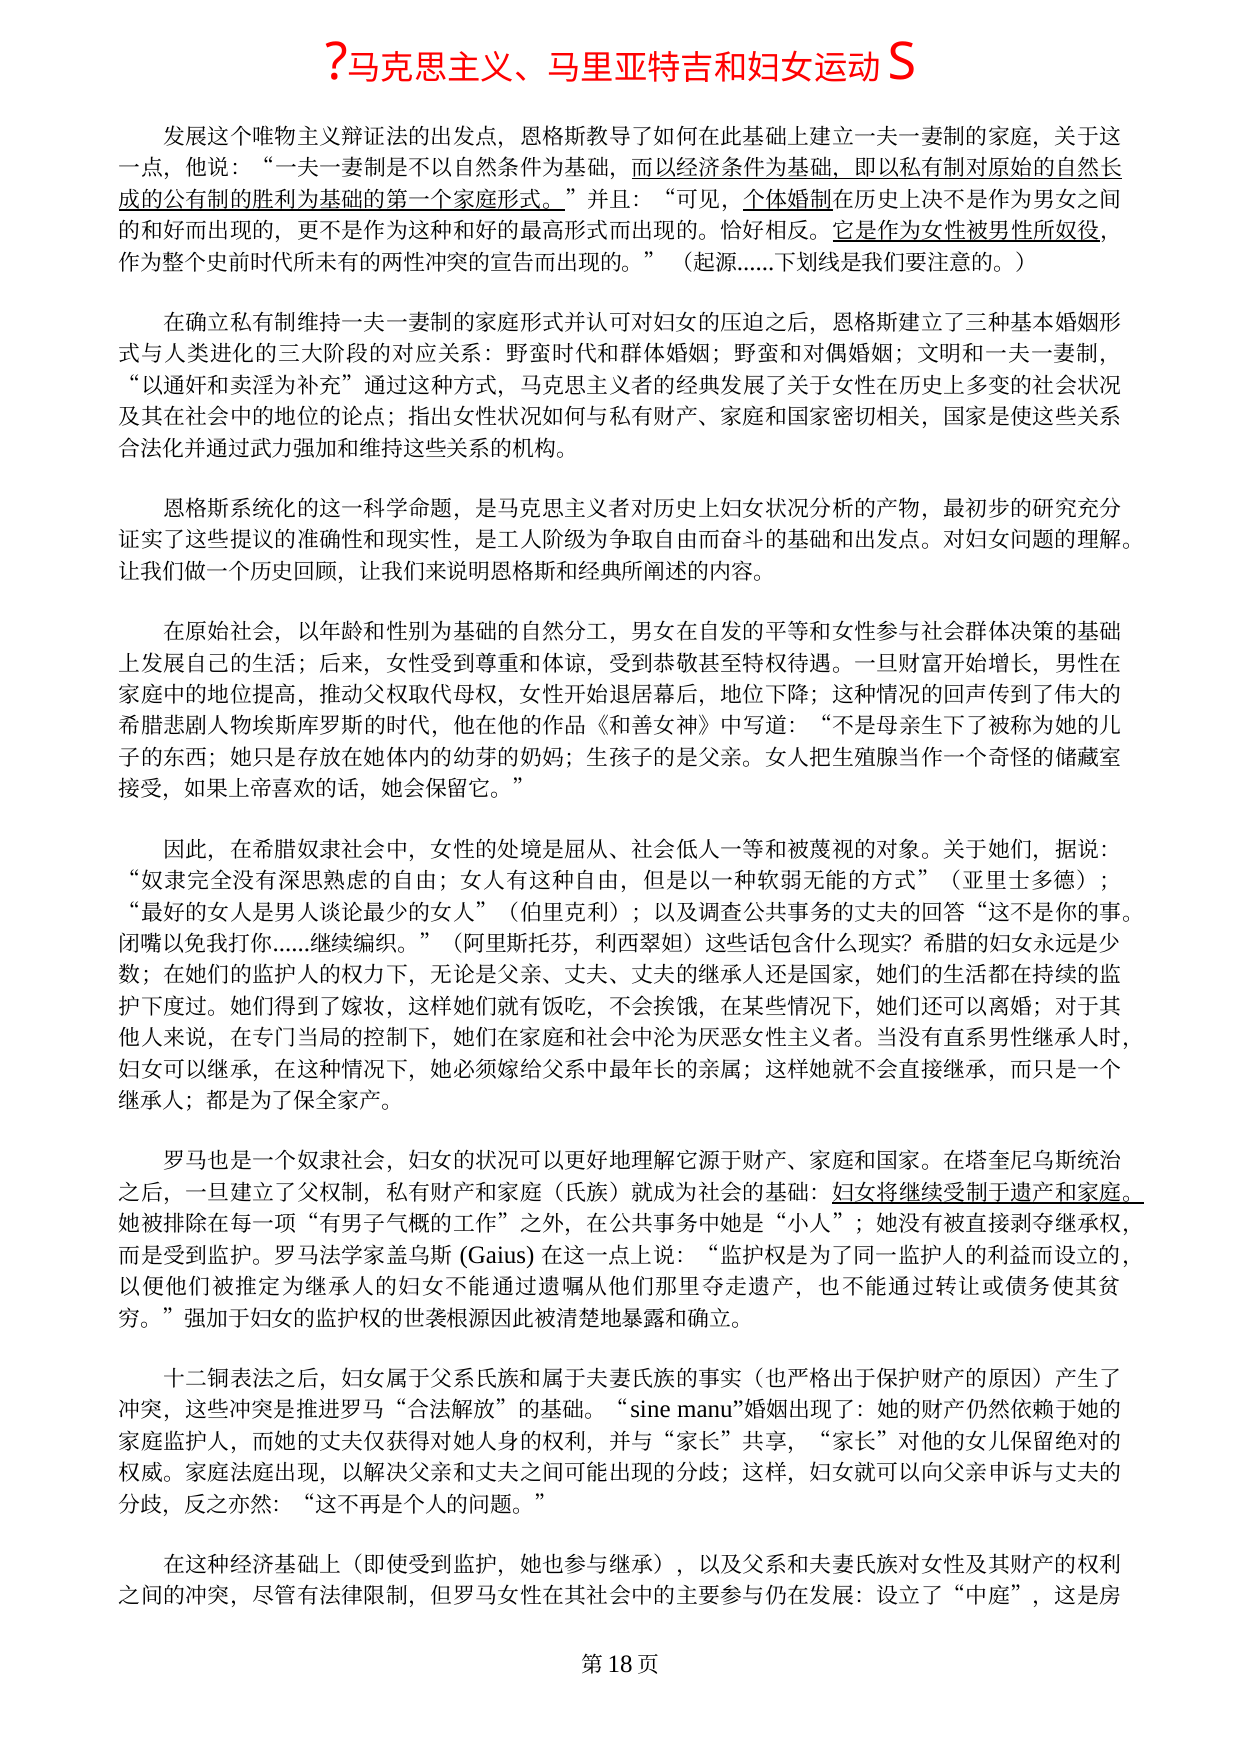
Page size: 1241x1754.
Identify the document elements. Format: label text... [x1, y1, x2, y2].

text 在原始社会，以年龄和性别为基础的自然分工，男女在自发的平等和女性参与社会群体决策的基础上发展自己的生活；后来，女性受到尊重和体谅，受到恭敬甚至特权待遇。一旦财富开始增长，男性在家庭中的地位提高，推动父权取代母权，女性开始退居幕后，地位下降；这种情况的回声传到了伟大的希腊悲剧人物埃斯库罗斯的时代，他在他的作品《和善女神》中写道：“不是母亲生下了被称为她的儿子的东西；她只是存放在她体内的幼芽的奶妈；生孩子的是父亲。女人把生殖腺当作一个奇怪的储藏室接受，如果上帝喜欢的话，她会保留它。” [118, 614, 1122, 803]
text 十二铜表法之后，妇女属于父系氏族和属于夫妻氏族的事实（也严格出于保护财产的原因）产生了冲突，这些冲突是推进罗马“合法解放”的基础。“sine manu”婚姻出现了：她的财产仍然依赖于她的家庭监护人，而她的丈夫仅获得对她人身的权利，并与“家长”共享，“家长”对他的女儿保留绝对的权威。家庭法庭出现，以解决父亲和丈夫之间可能出现的分歧；这样，妇女就可以向父亲申诉与丈夫的分歧，反之亦然：“这不再是个人的问题。” [118, 1361, 1122, 1518]
text 恩格斯系统化的这一科学命题，是马克思主义者对历史上妇女状况分析的产物，最初步的研究充分证实了这些提议的准确性和现实性，是工人阶级为争取自由而奋斗的基础和出发点。对妇女问题的理解。让我们做一个历史回顾，让我们来说明恩格斯和经典所阐述的内容。 [118, 491, 1122, 586]
text 在这种经济基础上（即使受到监护，她也参与继承），以及父系和夫妻氏族对女性及其财产的权利之间的冲突，尽管有法律限制，但罗马女性在其社会中的主要参与仍在发展：设立了“中庭”，这是房 [118, 1547, 1122, 1610]
text 发展这个唯物主义辩证法的出发点，恩格斯教导了如何在此基础上建立一夫一妻制的家庭，关于这一点，他说：“一夫一妻制是不以自然条件为基础，而以经济条件为基础，即以私有制对原始的自然长成的公有制的胜利为基础的第一个家庭形式。”并且：“可见，个体婚制在历史上决不是作为男女之间的和好而出现的，更不是作为这种和好的最高形式而出现的。恰好相反。它是作为女性被男性所奴役，作为整个史前时代所未有的两性冲突的宣告而出现的。” （起源......下划线是我们要注意的。） [118, 119, 1122, 276]
text 罗马也是一个奴隶社会，妇女的状况可以更好地理解它源于财产、家庭和国家。在塔奎尼乌斯统治之后，一旦建立了父权制，私有财产和家庭（氏族）就成为社会的基础：妇女将继续受制于遗产和家庭。她被排除在每一项“有男子气概的工作”之外，在公共事务中她是“小人”；她没有被直接剥夺继承权，而是受到监护。罗马法学家盖乌斯 (Gaius) 在这一点上说：“监护权是为了同一监护人的利益而设立的，以便他们被推定为继承人的妇女不能通过遗嘱从他们那里夺走遗产，也不能通过转让或债务使其贫穷。”强加于妇女的监护权的世袭根源因此被清楚地暴露和确立。 [118, 1144, 1122, 1332]
text 因此，在希腊奴隶社会中，女性的处境是屈从、社会低人一等和被蔑视的对象。关于她们，据说：“奴隶完全没有深思熟虑的自由；女人有这种自由，但是以一种软弱无能的方式”（亚里士多德）； “最好的女人是男人谈论最少的女人”（伯里克利）；以及调查公共事务的丈夫的回答“这不是你的事。闭嘴以免我打你......继续编织。”（阿里斯托芬，利西翠妲）这些话包含什么现实？希腊的妇女永远是少数；在她们的监护人的权力下，无论是父亲、丈夫、丈夫的继承人还是国家，她们的生活都在持续的监护下度过。她们得到了嫁妆，这样她们就有饭吃，不会挨饿，在某些情况下，她们还可以离婚；对于其他人来说，在专门当局的控制下，她们在家庭和社会中沦为厌恶女性主义者。当没有直系男性继承人时，妇女可以继承，在这种情况下，她必须嫁给父系中最年长的亲属；这样她就不会直接继承，而只是一个继承人；都是为了保全家产。 [118, 832, 1122, 1115]
text 在确立私有制维持一夫一妻制的家庭形式并认可对妇女的压迫之后，恩格斯建立了三种基本婚姻形式与人类进化的三大阶段的对应关系：野蛮时代和群体婚姻；野蛮和对偶婚姻；文明和一夫一妻制，“以通奸和卖淫为补充”通过这种方式，马克思主义者的经典发展了关于女性在历史上多变的社会状况及其在社会中的地位的论点；指出女性状况如何与私有财产、家庭和国家密切相关，国家是使这些关系合法化并通过武力强加和维持这些关系的机构。 [118, 305, 1122, 462]
